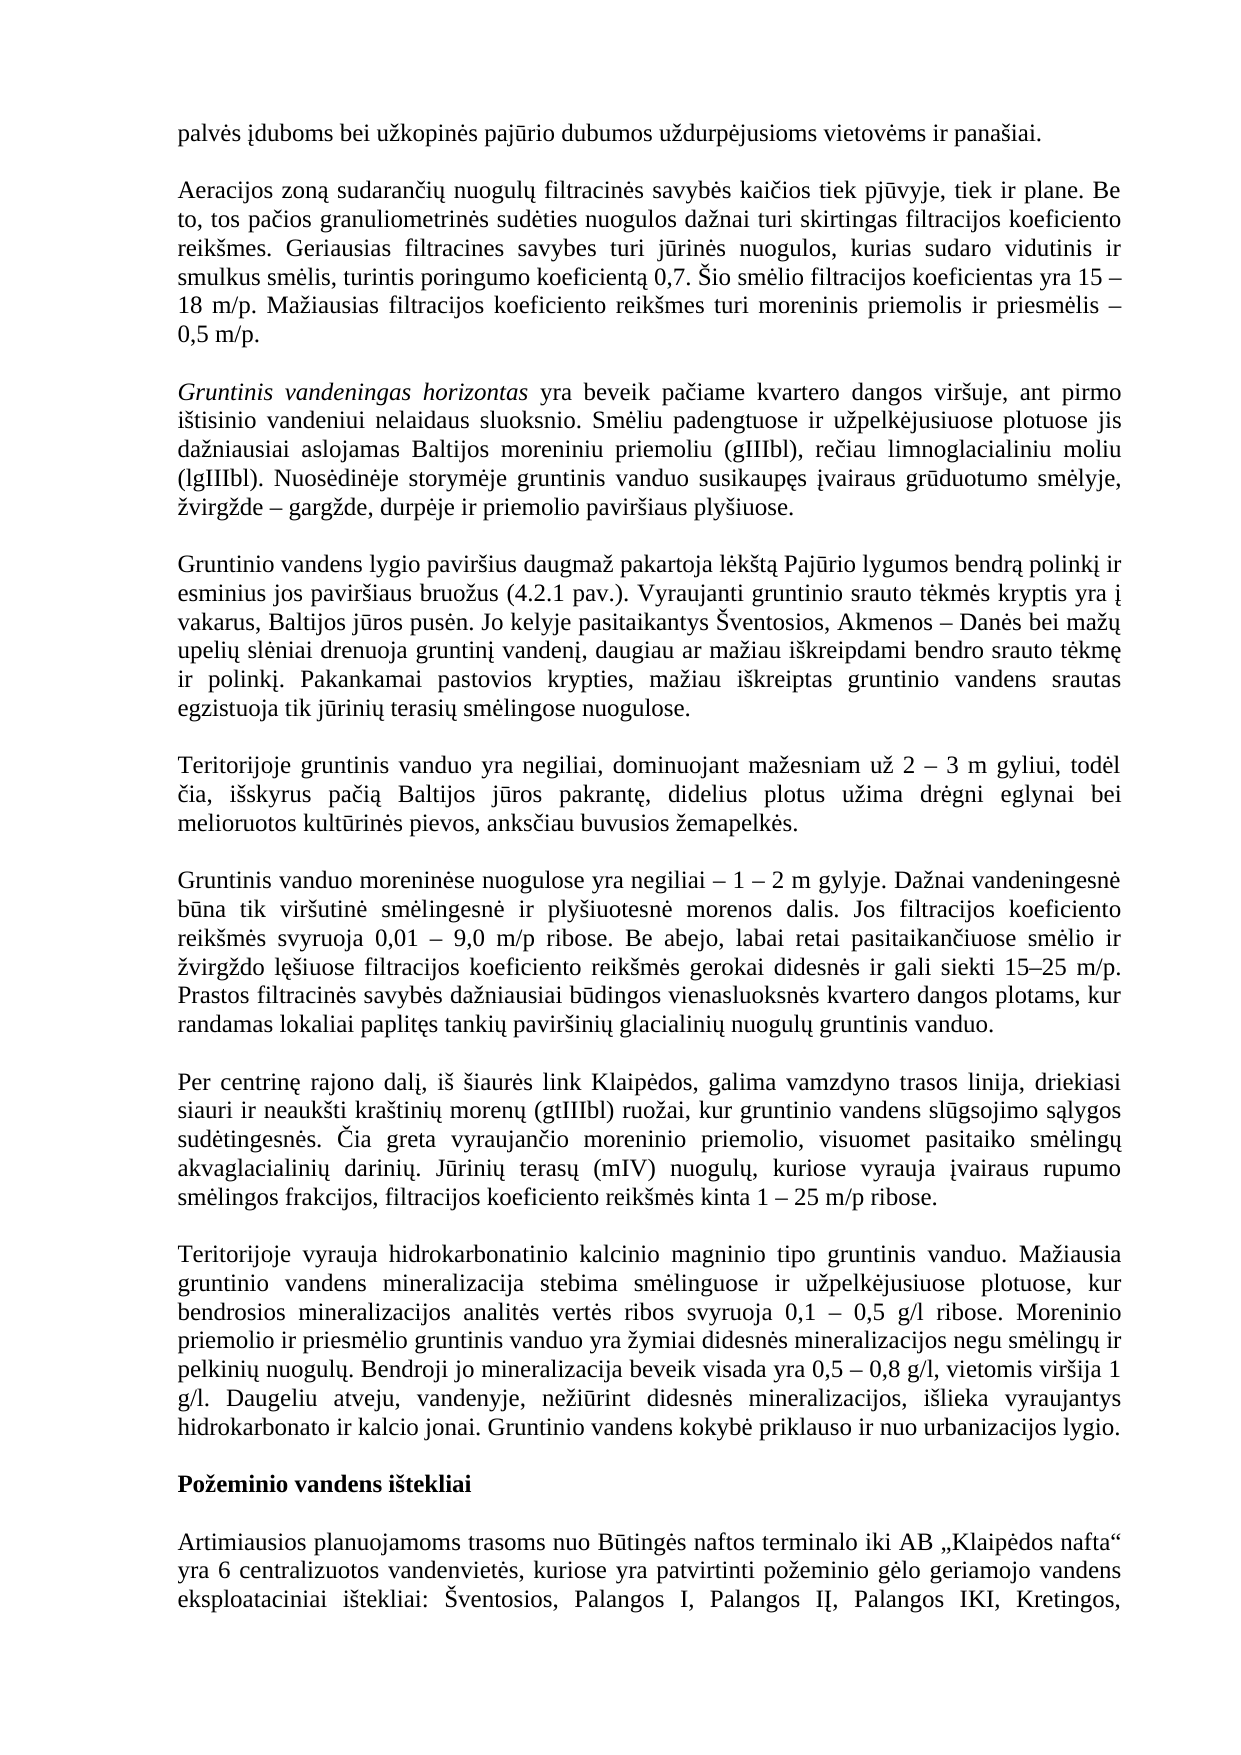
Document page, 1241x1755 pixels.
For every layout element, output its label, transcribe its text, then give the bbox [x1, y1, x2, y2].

text Gruntinis vanduo moreninėse nuogulose yra negiliai – 1 – 2 m gylyje. Dažnai vandeningesnė būna tik viršutinė smėlingesnė ir plyšiuotesnė morenos dalis. Jos filtracijos koeficiento reikšmės svyruoja 0,01 – 9,0 m/p ribose. Be abejo, labai retai pasitaikančiuose smėlio ir žvirgždo lęšiuose filtracijos koeficiento reikšmės gerokai didesnės ir gali siekti 15–25 m/p. Prastos filtracinės savybės dažniausiai būdingos vienasluoksnės kvartero dangos plotams, kur randamas lokaliai paplitęs tankių paviršinių glacialinių nuogulų gruntinis vanduo. [177, 866, 1122, 1038]
text Per centrinę rajono dalį, iš šiaurės link Klaipėdos, galima vamzdyno trasos linija, driekiasi siauri ir neaukšti kraštinių morenų (gtIIIbl) ruožai, kur gruntinio vandens slūgsojimo sąlygos sudėtingesnės. Čia greta vyraujančio moreninio priemolio, visuomet pasitaiko smėlingų akvaglacialinių darinių. Jūrinių terasų (mIV) nuogulų, kuriose vyrauja įvairaus rupumo smėlingos frakcijos, filtracijos koeficiento reikšmės kinta 1 – 25 m/p ribose. [177, 1067, 1122, 1211]
text Teritorijoje gruntinis vanduo yra negiliai, dominuojant mažesniam už 2 – 3 m gyliui, todėl čia, išskyrus pačią Baltijos jūros pakrantę, didelius plotus užima drėgni eglynai bei melioruotos kultūrinės pievos, anksčiau buvusios žemapelkės. [177, 751, 1122, 837]
text Artimiausios planuojamoms trasoms nuo Būtingės naftos terminalo iki AB „Klaipėdos nafta“ yra 6 centralizuotos vandenvietės, kuriose yra patvirtinti požeminio gėlo geriamojo vandens eksploataciniai ištekliai: Šventosios, Palangos I, Palangos IĮ, Palangos IKI, Kretingos, [177, 1527, 1122, 1613]
text Gruntinio vandens lygio paviršius daugmaž pakartoja lėkštą Pajūrio lygumos bendrą polinkį ir esminius jos paviršiaus bruožus (4.2.1 pav.). Vyraujanti gruntinio srauto tėkmės kryptis yra į vakarus, Baltijos jūros pusėn. Jo kelyje pasitaikantys Šventosios, Akmenos – Danės bei mažų upelių slėniai drenuoja gruntinį vandenį, daugiau ar mažiau iškreipdami bendro srauto tėkmę ir polinkį. Pakankamai pastovios krypties, mažiau iškreiptas gruntinio vandens srautas egzistuoja tik jūrinių terasių smėlingose nuogulose. [177, 549, 1122, 722]
text Požeminio vandens ištekliai [177, 1469, 1122, 1498]
text Gruntinis vandeningas horizontas yra beveik pačiame kvartero dangos viršuje, ant pirmo ištisinio vandeniui nelaidaus sluoksnio. Smėliu padengtuose ir užpelkėjusiuose plotuose jis dažniausiai aslojamas Baltijos moreniniu priemoliu (gIIIbl), rečiau limnoglacialiniu moliu (lgIIIbl). Nuosėdinėje storymėje gruntinis vanduo susikaupęs įvairaus grūduotumo smėlyje, žvirgžde – gargžde, durpėje ir priemolio paviršiaus plyšiuose. [177, 377, 1122, 521]
text Teritorijoje vyrauja hidrokarbonatinio kalcinio magninio tipo gruntinis vanduo. Mažiausia gruntinio vandens mineralizacija stebima smėlinguose ir užpelkėjusiuose plotuose, kur bendrosios mineralizacijos analitės vertės ribos svyruoja 0,1 – 0,5 g/l ribose. Moreninio priemolio ir priesmėlio gruntinis vanduo yra žymiai didesnės mineralizacijos negu smėlingų ir pelkinių nuogulų. Bendroji jo mineralizacija beveik visada yra 0,5 – 0,8 g/l, vietomis viršija 1 g/l. Daugeliu atveju, vandenyje, nežiūrint didesnės mineralizacijos, išlieka vyraujantys hidrokarbonato ir kalcio jonai. Gruntinio vandens kokybė priklauso ir nuo urbanizacijos lygio. [177, 1239, 1122, 1441]
text palvės įduboms bei užkopinės pajūrio dubumos uždurpėjusioms vietovėms ir panašiai. [177, 118, 1122, 147]
text Aeracijos zoną sudarančių nuogulų filtracinės savybės kaičios tiek pjūvyje, tiek ir plane. Be to, tos pačios granuliometrinės sudėties nuogulos dažnai turi skirtingas filtracijos koeficiento reikšmes. Geriausias filtracines savybes turi jūrinės nuogulos, kurias sudaro vidutinis ir smulkus smėlis, turintis poringumo koeficientą 0,7. Šio smėlio filtracijos koeficientas yra 15 – 18 m/p. Mažiausias filtracijos koeficiento reikšmes turi moreninis priemolis ir priesmėlis – 0,5 m/p. [177, 176, 1122, 348]
